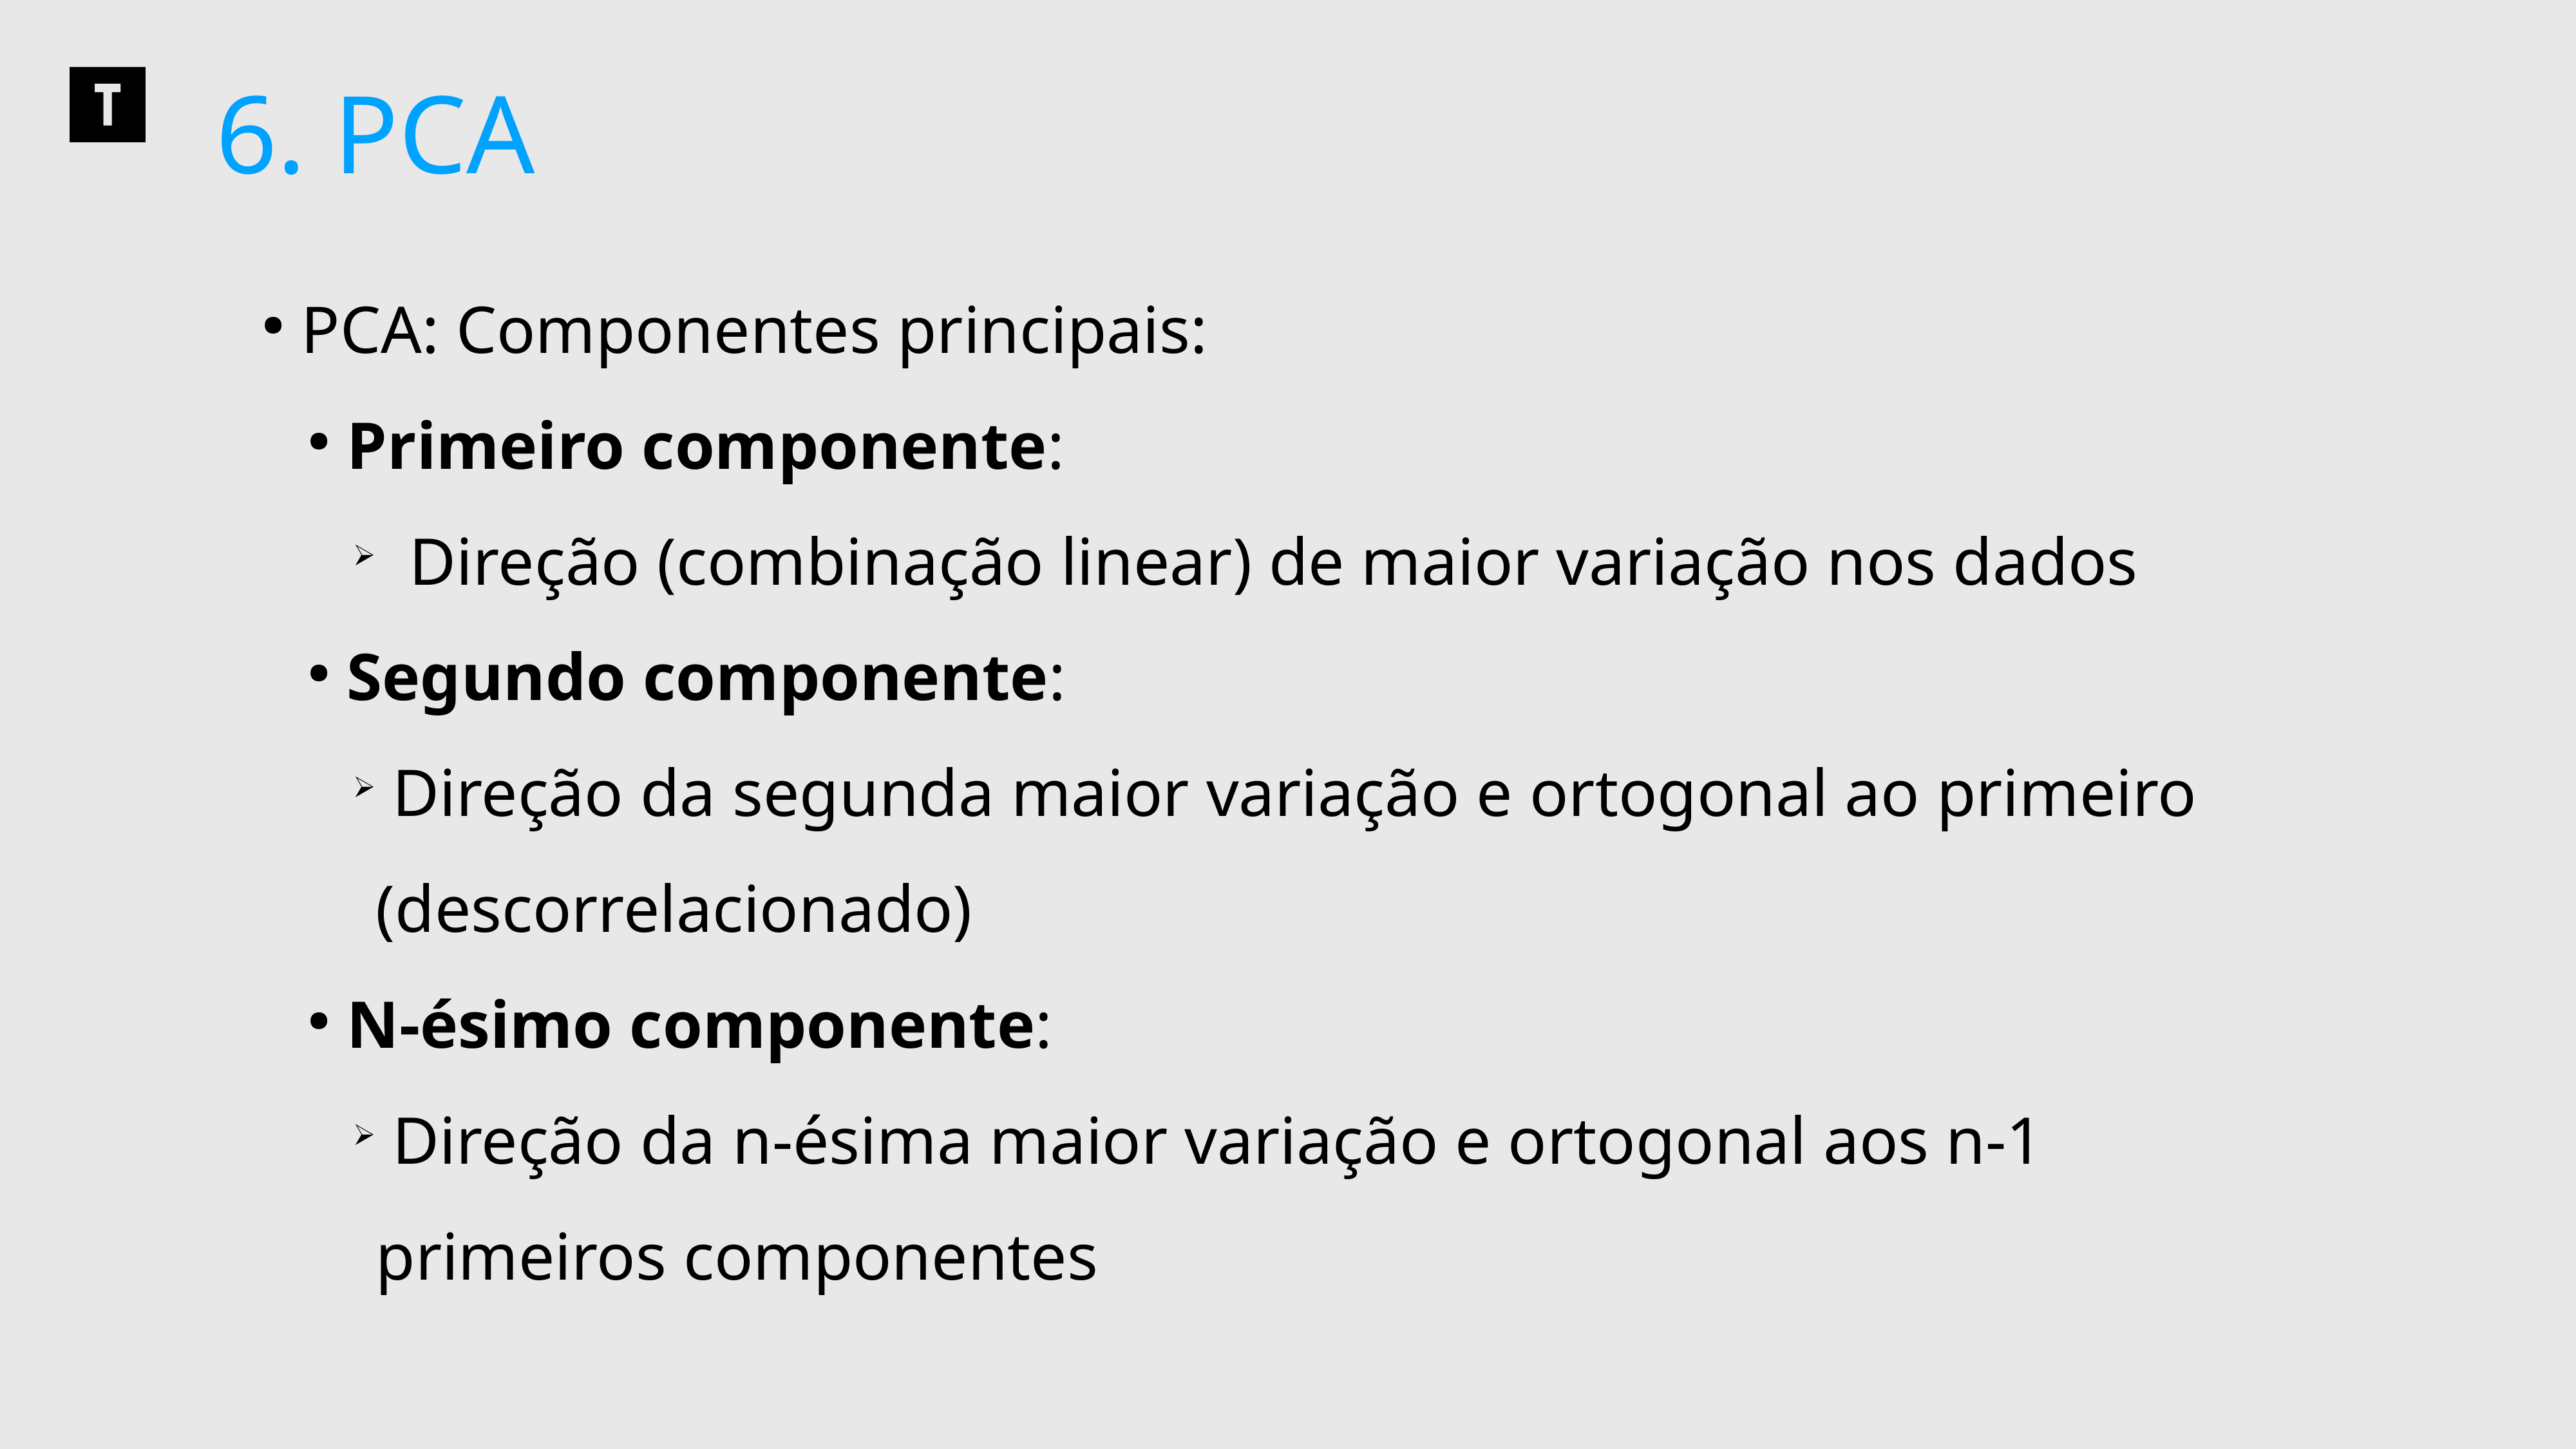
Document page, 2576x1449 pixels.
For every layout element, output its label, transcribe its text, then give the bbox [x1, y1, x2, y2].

text_box PCA: Componentes principais: Primeiro componente: Direção (combinação linear) de maior variação nos dados Segundo componente: Direção da segunda maior variação e ortogonal ao primeiro (descorrelacionado) N-ésimo componente: Direção da n-ésima maior variação e ortogonal aos n-1 primeiros componentes [211, 245, 2305, 565]
picture [70, 67, 146, 142]
text_box 6. PCA [211, 61, 2099, 201]
